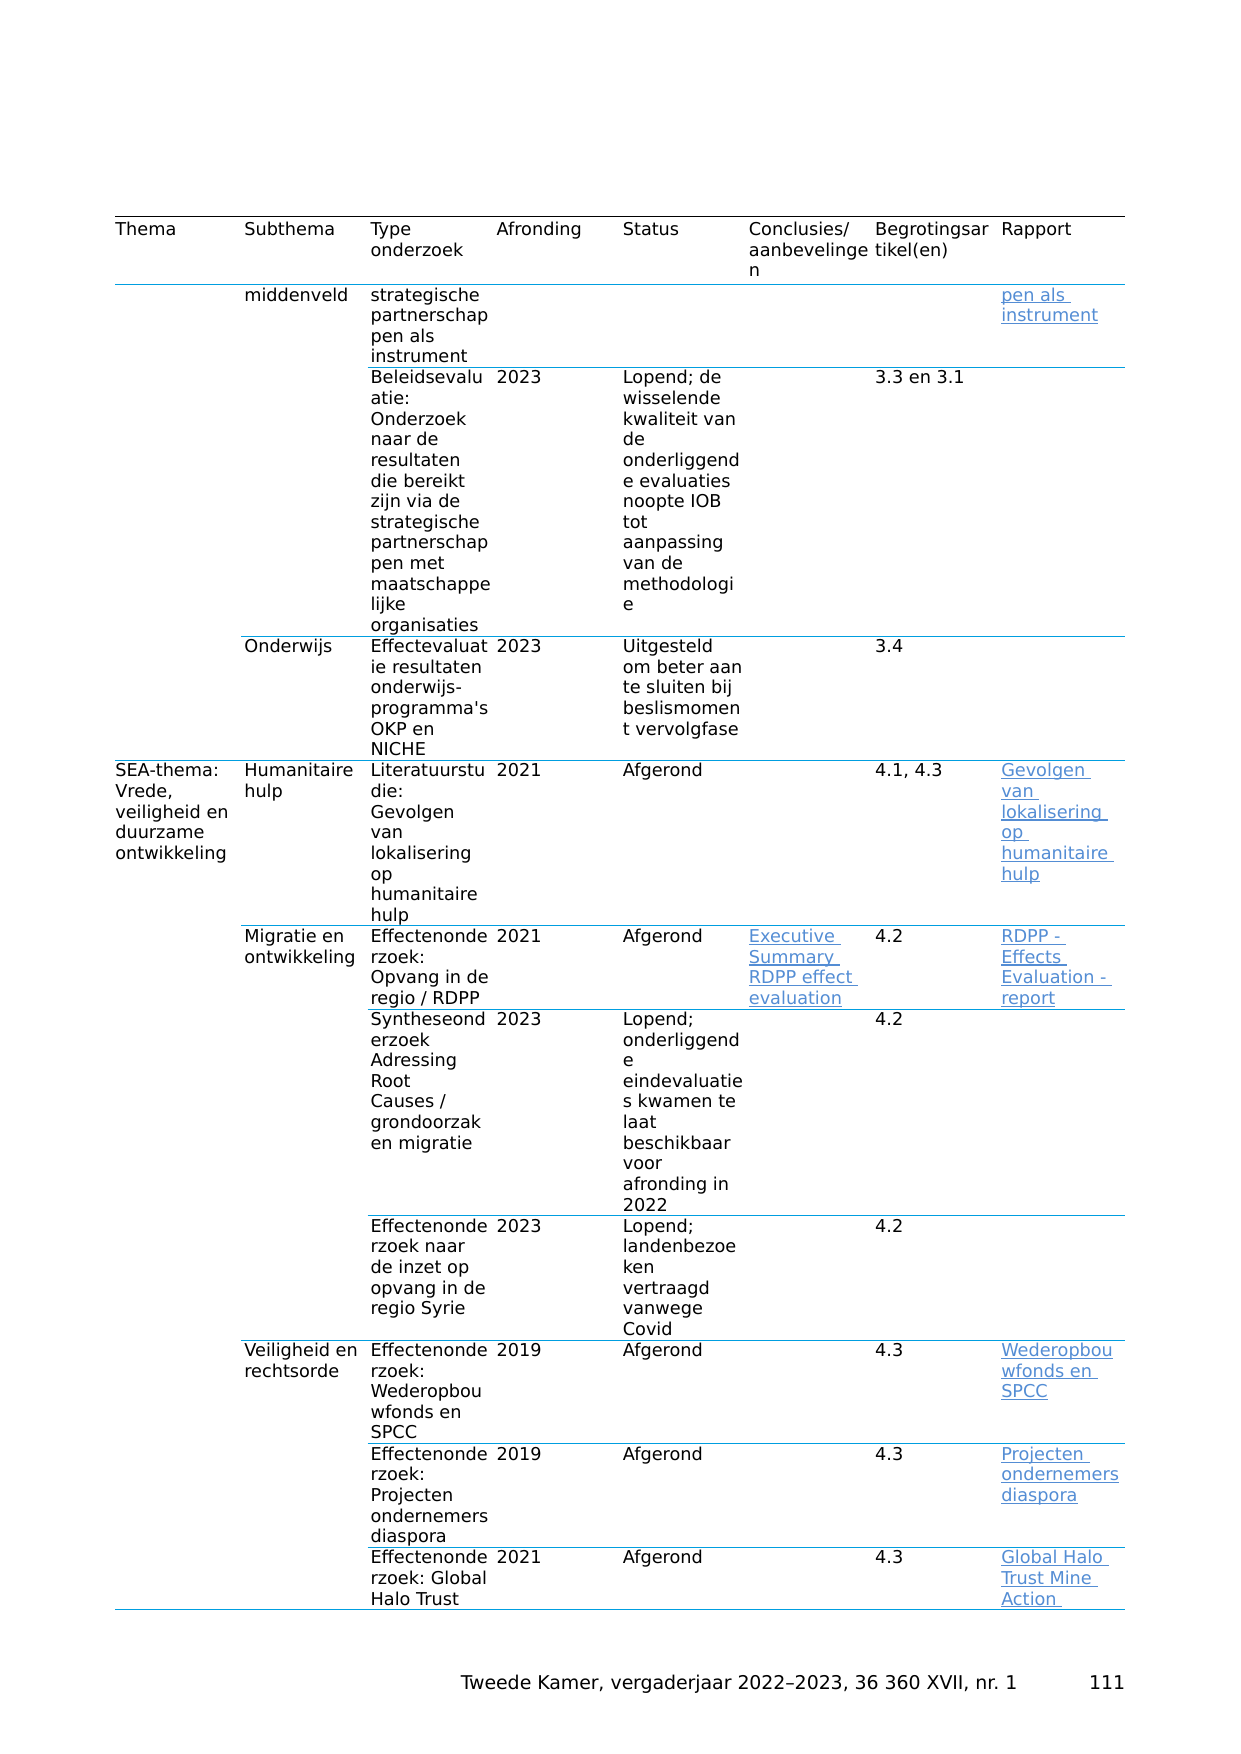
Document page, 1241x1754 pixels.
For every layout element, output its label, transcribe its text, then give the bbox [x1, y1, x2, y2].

table_cell Effectenonderzoek: Wederopbouwfonds en SPCC [368, 1341, 493, 1443]
table_cell [746, 368, 872, 636]
table_cell [746, 637, 872, 760]
table_cell 2019 [494, 1444, 620, 1547]
table_cell Projecten ondernemers diaspora [998, 1444, 1125, 1547]
table_cell pen als instrument [998, 285, 1125, 367]
table_cell [998, 368, 1125, 636]
table_cell [872, 285, 998, 367]
table_cell 2021 [494, 926, 620, 1008]
table_cell 2023 [494, 368, 620, 636]
table_cell Migratie en ontwikkeling [241, 926, 367, 1339]
table_cell [746, 1010, 872, 1215]
table_cell Beleidsevaluatie: Onderzoek naar de resultaten die bereikt zijn via de strategische partnerschappen met maatschappelijke organisaties [368, 368, 493, 636]
table_cell strategische partnerschappen als instrument [368, 285, 493, 367]
table_cell Gevolgen van lokalisering op humanitaire hulp [998, 761, 1125, 925]
table_cell 4.3 [872, 1341, 998, 1443]
table_cell Veiligheid en rechtsorde [241, 1341, 367, 1609]
table_cell Thema [115, 217, 241, 284]
table_cell 4.3 [872, 1548, 998, 1609]
table_cell 4.2 [872, 1010, 998, 1215]
table_cell [998, 1010, 1125, 1215]
table_cell Uitgesteld om beter aan te sluiten bij beslismoment vervolgfase [620, 637, 746, 760]
table_cell [494, 285, 620, 367]
table_cell Wederopbouwfonds en SPCC [998, 1341, 1125, 1443]
table_header Tabel 34 Afgerond Evaluatie- en overig onderzoek periode 2019 - 2022 [115, 191, 1125, 216]
table_cell Type onderzoek [368, 217, 493, 284]
table_cell [746, 761, 872, 925]
table_cell Global Halo Trust Mine Action [998, 1548, 1125, 1609]
table_cell Onderwijs [241, 637, 367, 760]
table_cell Conclusies/aanbevelingen [746, 217, 872, 284]
table_cell Afgerond [620, 926, 746, 1008]
table_cell [746, 285, 872, 367]
table_cell SEA-thema: Vrede, veiligheid en duurzame ontwikkeling [115, 761, 241, 1609]
table_cell Humanitaire hulp [241, 761, 367, 925]
table_cell Literatuurstudie: Gevolgen van lokalisering op humanitaire hulp [368, 761, 493, 925]
table_cell 3.3 en 3.1 [872, 368, 998, 636]
table_cell [746, 1341, 872, 1443]
table_cell 2019 [494, 1341, 620, 1443]
table_cell [746, 1444, 872, 1547]
table_cell Afgerond [620, 1548, 746, 1609]
table_cell 4.1, 4.3 [872, 761, 998, 925]
table_cell Lopend; onderliggende eindevaluaties kwamen te laat beschikbaar voor afronding in 2022 [620, 1010, 746, 1215]
table_cell Effectenonderzoek: Projecten ondernemers diaspora [368, 1444, 493, 1547]
table_cell 2023 [494, 637, 620, 760]
table_cell Syntheseonderzoek Adressing Root Causes / grondoorzaken migratie [368, 1010, 493, 1215]
table_cell 3.4 [872, 637, 998, 760]
table_cell Lopend; de wisselende kwaliteit van de onderliggende evaluaties noopte IOB tot aanpassing van de methodologie [620, 368, 746, 636]
table_cell [620, 285, 746, 367]
table_cell Rapport [998, 217, 1125, 284]
table_cell Afgerond [620, 1444, 746, 1547]
table_cell middenveld [241, 285, 367, 636]
table_cell 4.3 [872, 1444, 998, 1547]
table_cell Effectenonderzoek: Opvang in de regio / RDPP [368, 926, 493, 1008]
table_cell 2021 [494, 1548, 620, 1609]
table_cell Afgerond [620, 761, 746, 925]
table_cell 2023 [494, 1010, 620, 1215]
table_cell Executive Summary RDPP effect evaluation [746, 926, 872, 1008]
table_cell [115, 285, 241, 760]
table_cell Afgerond [620, 1341, 746, 1443]
table_cell Effectenonderzoek naar de inzet op opvang in de regio Syrie [368, 1216, 493, 1339]
table_cell 4.2 [872, 1216, 998, 1339]
table_cell Effectevaluatie resultaten onderwijs-programma's OKP en NICHE [368, 637, 493, 760]
table_cell [998, 637, 1125, 760]
table_cell 2021 [494, 761, 620, 925]
table_cell 4.2 [872, 926, 998, 1008]
table_cell [746, 1216, 872, 1339]
table_cell Effectenonderzoek: Global Halo Trust [368, 1548, 493, 1609]
table_cell 2023 [494, 1216, 620, 1339]
table_cell [746, 1548, 872, 1609]
table_cell Status [620, 217, 746, 284]
table_cell Afronding [494, 217, 620, 284]
table_cell RDPP - Effects Evaluation - report [998, 926, 1125, 1008]
table_cell Lopend; landenbezoeken vertraagd vanwege Covid [620, 1216, 746, 1339]
table_cell Begrotingsartikel(en) [872, 217, 998, 284]
table_cell [998, 1216, 1125, 1339]
table_cell Subthema [241, 217, 367, 284]
